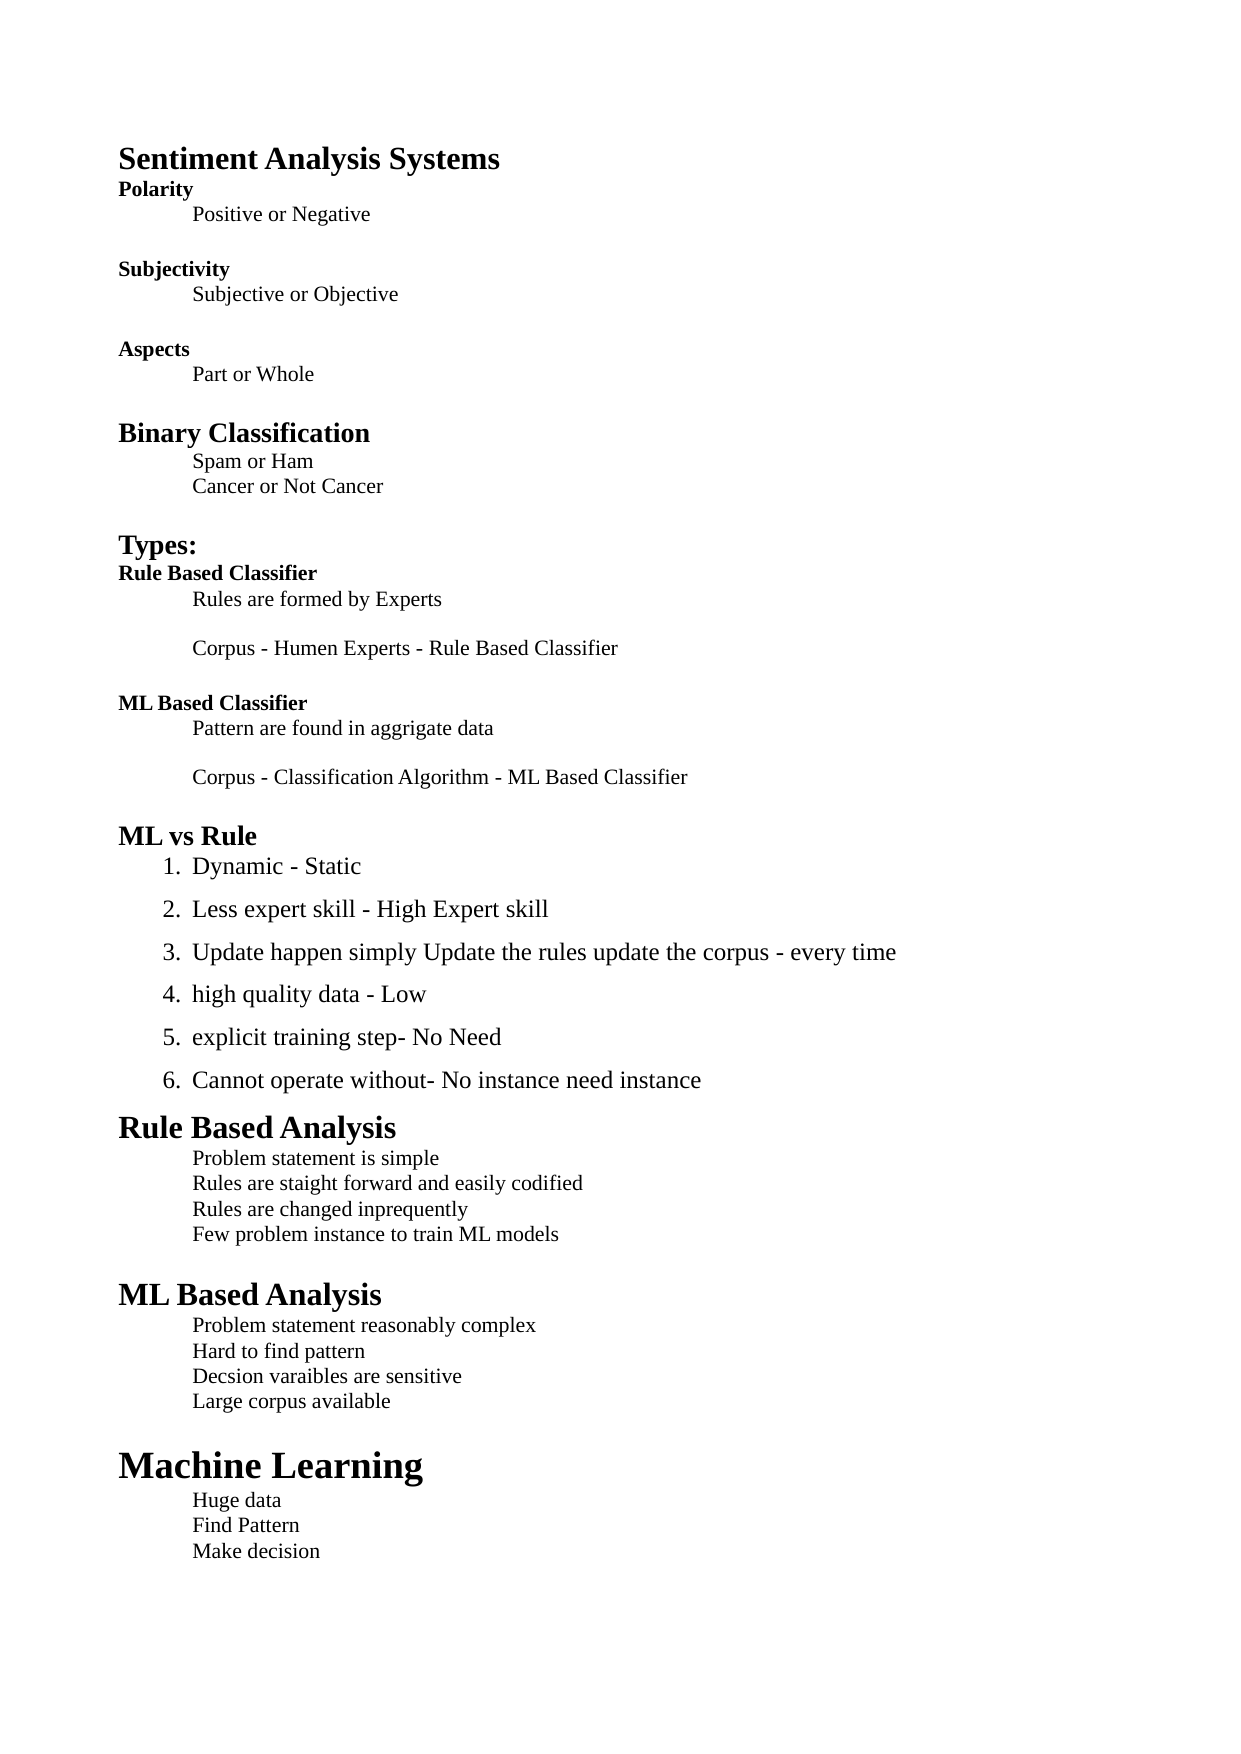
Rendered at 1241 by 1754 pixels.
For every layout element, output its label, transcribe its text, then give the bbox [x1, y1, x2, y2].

text Problem statement reasonably complex [118, 1312, 1122, 1338]
subtitle Types: [118, 528, 1122, 560]
list Update happen simply Update the rules update the corpus - every time [162, 937, 1122, 966]
text Corpus - Humen Experts - Rule Based Classifier [118, 635, 1122, 660]
text Corpus - Classification Algorithm - ML Based Classifier [118, 764, 1122, 789]
subtitle Rule Based Classifier [118, 560, 1122, 586]
text Make decision [118, 1538, 1122, 1563]
text Rules are changed inprequently [118, 1196, 1122, 1221]
text Large corpus available [118, 1388, 1122, 1413]
subtitle Aspects [118, 336, 1122, 361]
text Problem statement is simple [118, 1145, 1122, 1170]
subtitle Binary Classification [118, 416, 1122, 448]
text Cancer or Not Cancer [118, 473, 1122, 498]
subtitle Rule Based Analysis [118, 1108, 1122, 1145]
text Decsion varaibles are sensitive [118, 1363, 1122, 1388]
text Positive or Negative [118, 201, 1122, 226]
text Huge data [118, 1487, 1122, 1512]
list explicit training step- No Need [162, 1022, 1122, 1051]
text Find Pattern [118, 1512, 1122, 1538]
list high quality data - Low [162, 979, 1122, 1008]
subtitle Sentiment Analysis Systems [118, 139, 1122, 176]
text Subjective or Objective [118, 281, 1122, 306]
text Part or Whole [118, 361, 1122, 386]
text Pattern are found in aggrigate data [118, 715, 1122, 740]
subtitle ML Based Analysis [118, 1275, 1122, 1312]
text Few problem instance to train ML models [118, 1221, 1122, 1246]
list Dynamic - Static [162, 851, 1122, 880]
subtitle Polarity [118, 176, 1122, 201]
text Spam or Ham [118, 448, 1122, 473]
subtitle ML Based Classifier [118, 689, 1122, 715]
list Cannot operate without- No instance need instance [162, 1065, 1122, 1094]
subtitle Machine Learning [118, 1443, 1122, 1487]
list Less expert skill - High Expert skill [162, 894, 1122, 923]
text Hard to find pattern [118, 1338, 1122, 1363]
text Rules are staight forward and easily codified [118, 1170, 1122, 1196]
subtitle Subjectivity [118, 256, 1122, 281]
text Rules are formed by Experts [118, 586, 1122, 611]
subtitle ML vs Rule [118, 819, 1122, 851]
